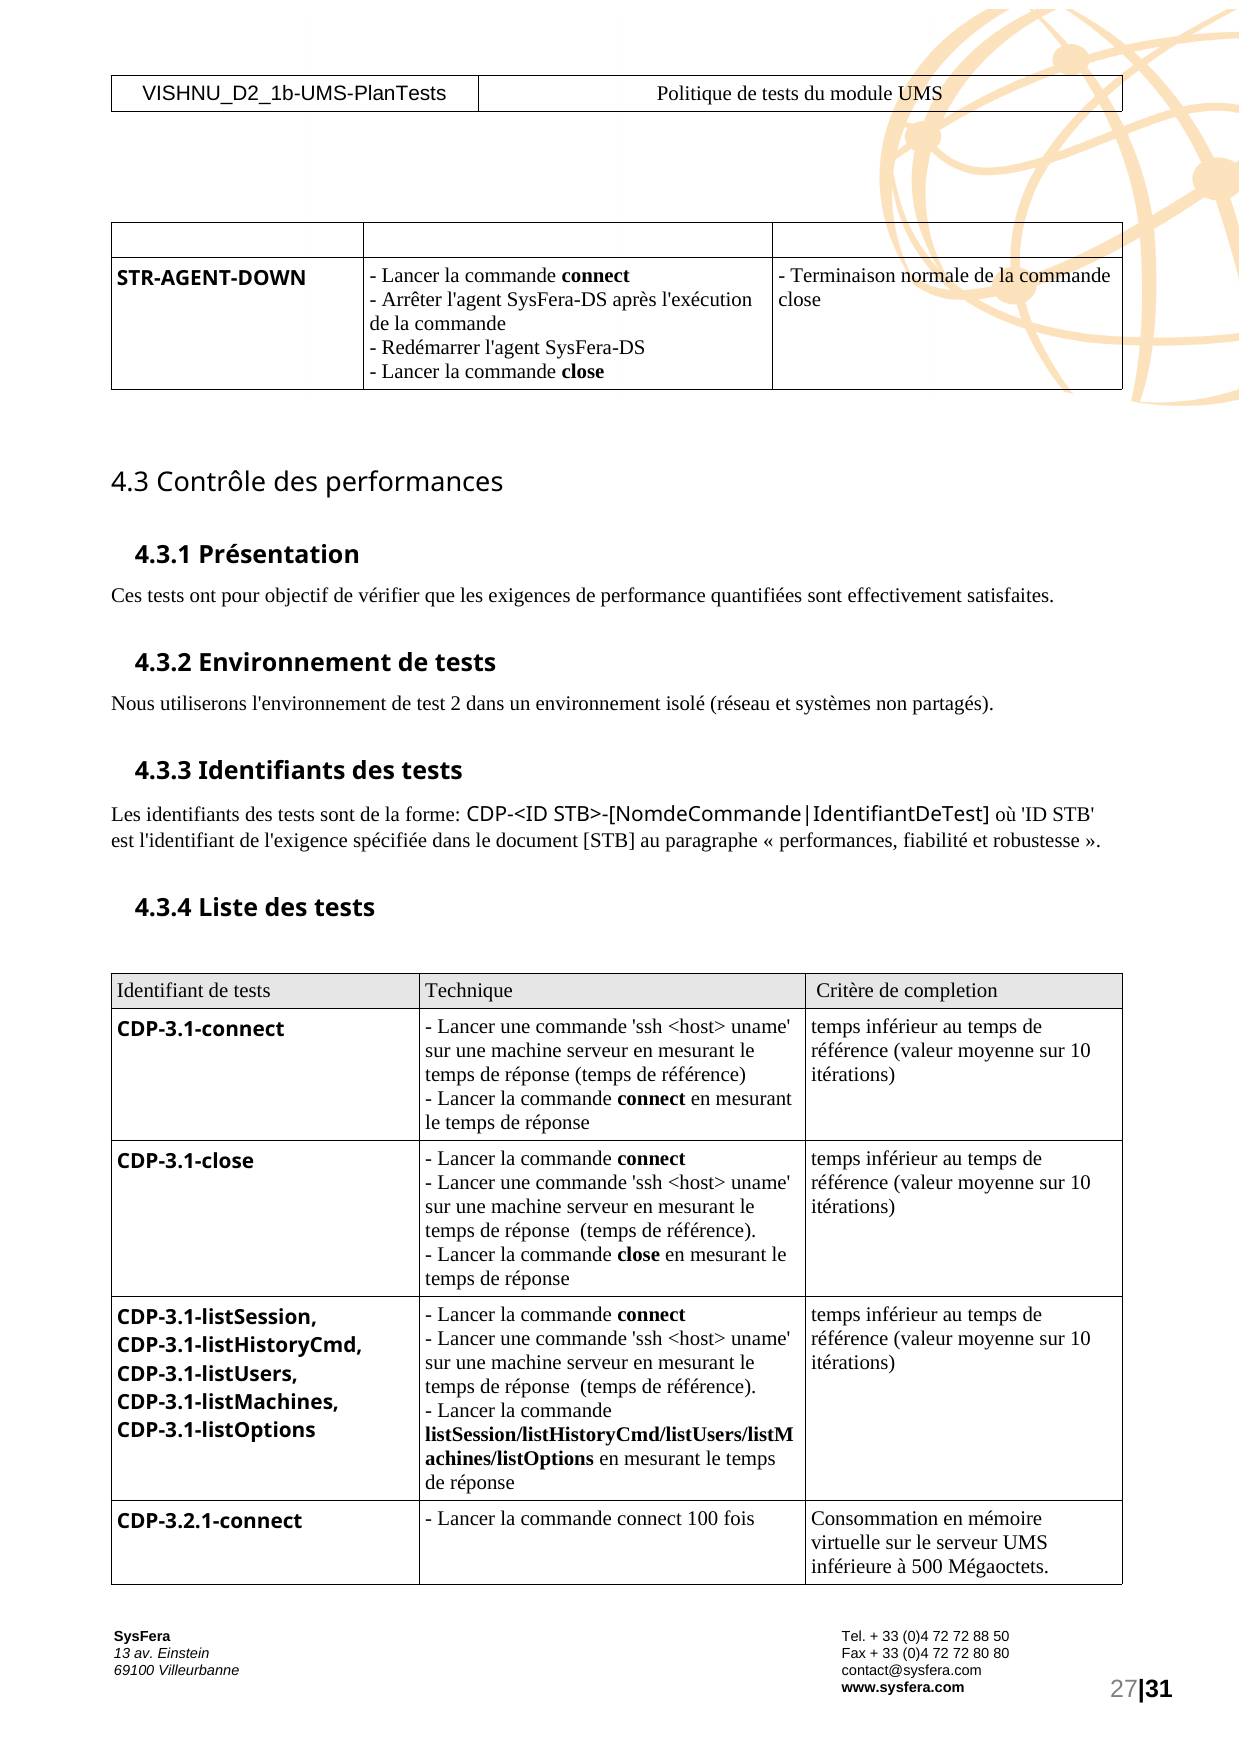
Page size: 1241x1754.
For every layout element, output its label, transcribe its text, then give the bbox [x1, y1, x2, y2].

table_cell - Lancer une commande 'ssh <host> uname' sur une machine serveur en mesurant le temps de réponse (temps de référence) - Lancer la commande connect en mesurant le temps de réponse [420, 1009, 805, 1140]
table_header Identifiant de tests [112, 974, 419, 1008]
subtitle Présentation [134, 537, 1122, 571]
table_cell Consommation en mémoire virtuelle sur le serveur UMS inférieure à 500 Mégaoctets. [806, 1501, 1122, 1584]
subtitle Environnement de tests [134, 645, 1122, 679]
subtitle Liste des tests [134, 889, 1122, 923]
table_cell - Lancer la commande connect - Lancer une commande 'ssh <host> uname' sur une machine serveur en mesurant le temps de réponse (temps de référence). - Lancer la commande close en mesurant le temps de réponse [420, 1141, 805, 1296]
table_cell temps inférieur au temps de référence (valeur moyenne sur 10 itérations) [806, 1141, 1122, 1296]
table_cell temps inférieur au temps de référence (valeur moyenne sur 10 itérations) [806, 1009, 1122, 1140]
subtitle Identifiants des tests [134, 753, 1122, 787]
text Nous utiliserons l'environnement de test 2 dans un environnement isolé (réseau et systèmes non partagés). [111, 691, 1122, 715]
subtitle Contrôle des performances [111, 462, 1122, 499]
table_cell CDP-3.2.1-connect [112, 1501, 419, 1584]
table_cell CDP-3.1-close [112, 1141, 419, 1296]
table_cell CDP-3.1-connect [112, 1009, 419, 1140]
table_header Technique [420, 974, 805, 1008]
table_cell CDP-3.1-listSession, CDP-3.1-listHistoryCmd, CDP-3.1-listUsers, CDP-3.1-listMachines, CDP-3.1-listOptions [112, 1297, 419, 1500]
text Les identifiants des tests sont de la forme: CDP-<ID STB>-[NomdeCommande|IdentifiantDeTest] où 'ID STB' est l'identifiant de l'exigence spécifiée dans le document [STB] au paragraphe « performances, fiabilité et robustesse ». [111, 799, 1122, 852]
table_cell temps inférieur au temps de référence (valeur moyenne sur 10 itérations) [806, 1297, 1122, 1500]
picture [1, 9, 1239, 406]
table_cell - Lancer la commande connect - Lancer une commande 'ssh <host> uname' sur une machine serveur en mesurant le temps de réponse (temps de référence). - Lancer la commande listSession/listHistoryCmd/listUsers/listMachines/listOptions en mesurant le temps de réponse [420, 1297, 805, 1500]
table_cell - Lancer la commande connect 100 fois [420, 1501, 805, 1584]
text Ces tests ont pour objectif de vérifier que les exigences de performance quantifiées sont effectivement satisfaites. [111, 583, 1122, 607]
table_header Critère de completion [806, 974, 1122, 1008]
